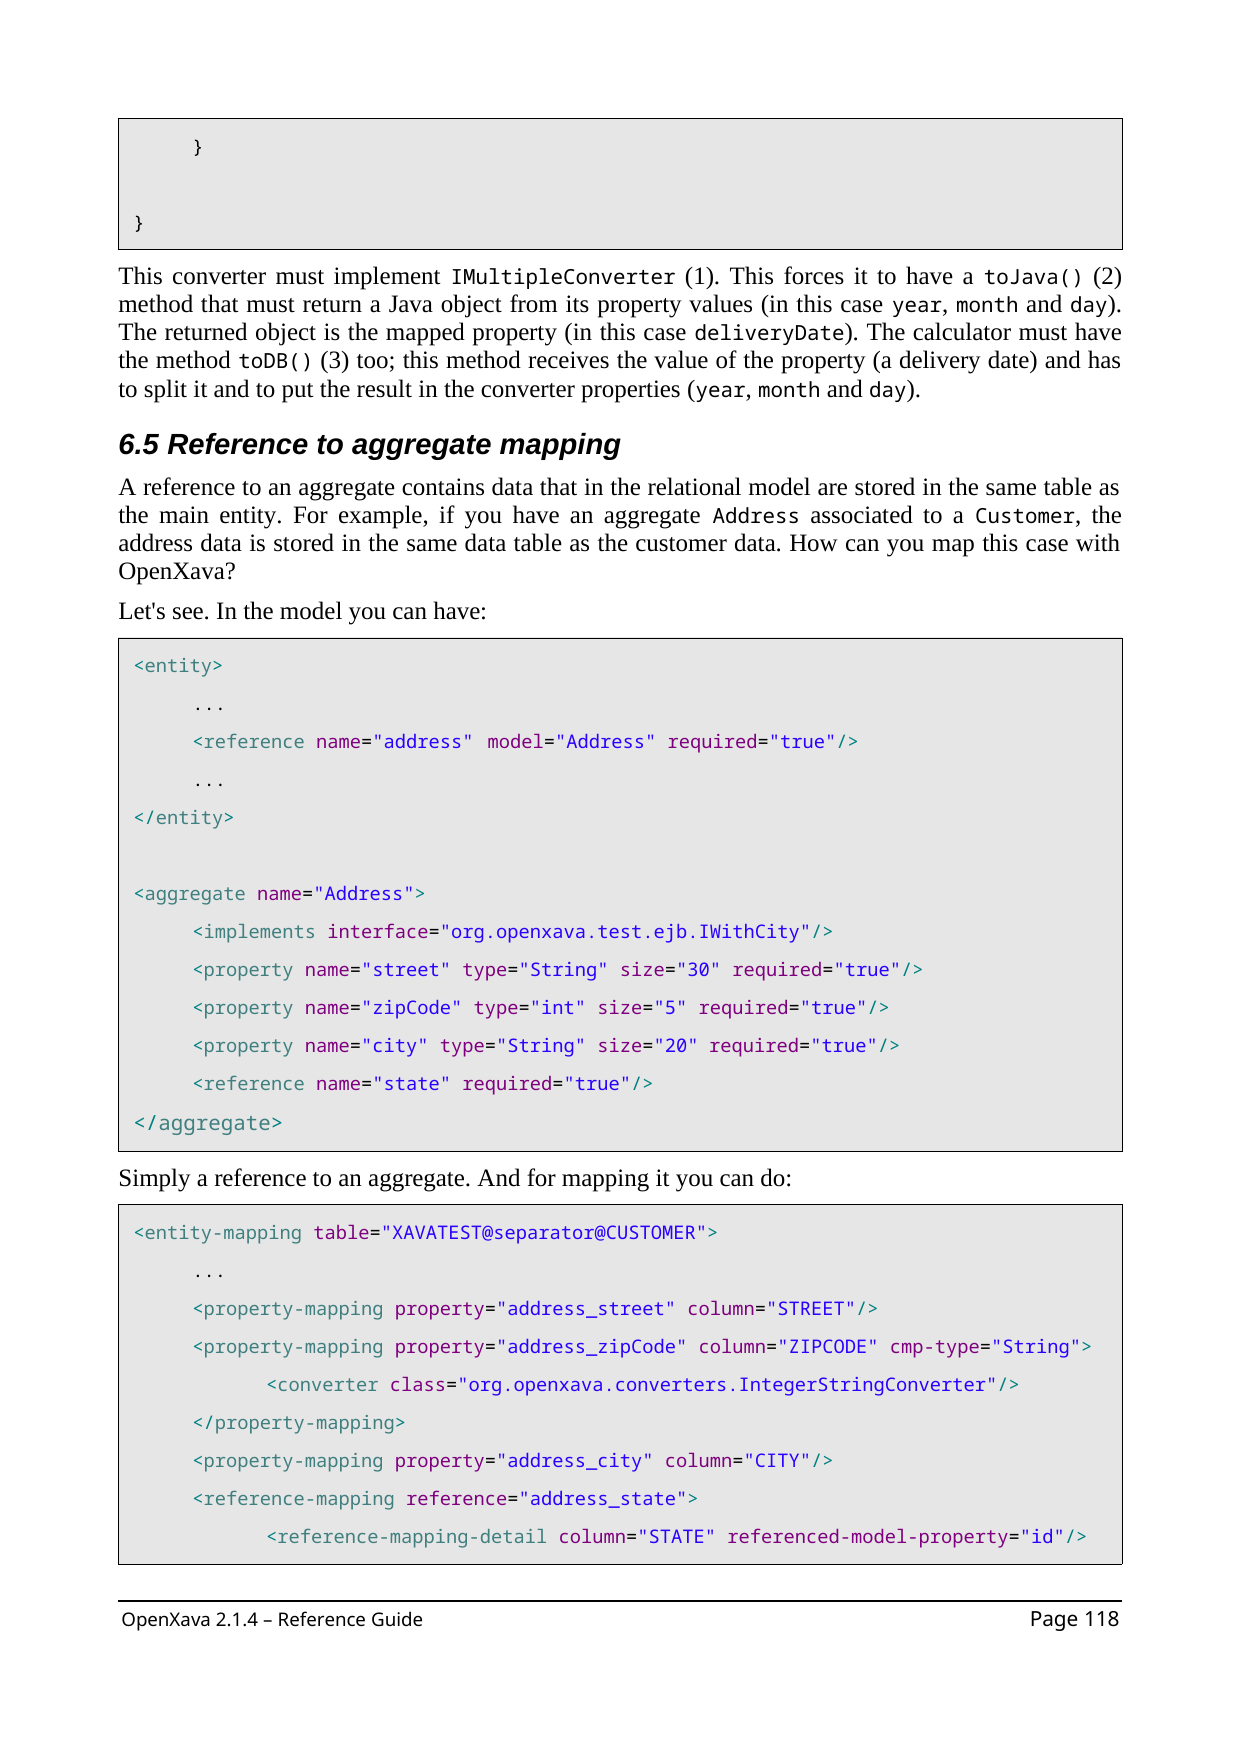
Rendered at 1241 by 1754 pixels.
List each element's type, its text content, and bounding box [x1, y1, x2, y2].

text <property name="zipCode" type="int" size="5" required="true"/> [119, 979, 1122, 1018]
text Simply a reference to an aggregate. And for mapping it you can do: [118, 1164, 1122, 1192]
text <property-mapping property="address_street" column="STREET"/> [119, 1280, 1122, 1318]
text <reference-mapping-detail column="STATE" referenced-model-property="id"/> [119, 1508, 1122, 1564]
text <entity-mapping table="XAVATEST@separator@CUSTOMER"> [119, 1205, 1122, 1242]
text This converter must implement IMultipleConverter (1). This forces it to have a toJava() (2) method that must return a Java object from its property values (in this case year, month and day). The returned object is the mapped property (in this case deliveryDate). The calculator must have the method toDB() (3) too; this method receives the value of the property (a delivery date) and has to split it and to put the result in the converter properties (year, month and day). [118, 262, 1122, 403]
text ... [119, 675, 1122, 713]
text ... [119, 1242, 1122, 1280]
text } [119, 119, 1122, 156]
text <converter class="org.openxava.converters.IntegerStringConverter"/> [119, 1356, 1122, 1394]
text } [119, 194, 1122, 249]
text <implements interface="org.openxava.test.ejb.IWithCity"/> [119, 903, 1122, 942]
text <entity> [119, 639, 1122, 675]
subtitle Reference to aggregate mapping [118, 428, 1122, 461]
text Let's see. In the model you can have: [118, 597, 1122, 625]
text <property-mapping property="address_city" column="CITY"/> [119, 1432, 1122, 1471]
text <property-mapping property="address_zipCode" column="ZIPCODE" cmp-type="String"> [119, 1318, 1122, 1356]
text <reference-mapping reference="address_state"> [119, 1471, 1122, 1508]
text <reference name="address" model="Address" required="true"/> [119, 713, 1122, 751]
text <aggregate name="Address"> [119, 866, 1122, 903]
text </entity> [119, 789, 1122, 827]
text </property-mapping> [119, 1394, 1122, 1432]
text A reference to an aggregate contains data that in the relational model are stored in the same table as the main entity. For example, if you have an aggregate Address associated to a Customer, the address data is stored in the same data table as the customer data. How can you map this case with OpenXava? [118, 473, 1122, 585]
text <property name="city" type="String" size="20" required="true"/> [119, 1018, 1122, 1056]
text <property name="street" type="String" size="30" required="true"/> [119, 942, 1122, 979]
text <reference name="state" required="true"/> [119, 1056, 1122, 1094]
text ... [119, 751, 1122, 789]
text </aggregate> [119, 1094, 1122, 1151]
